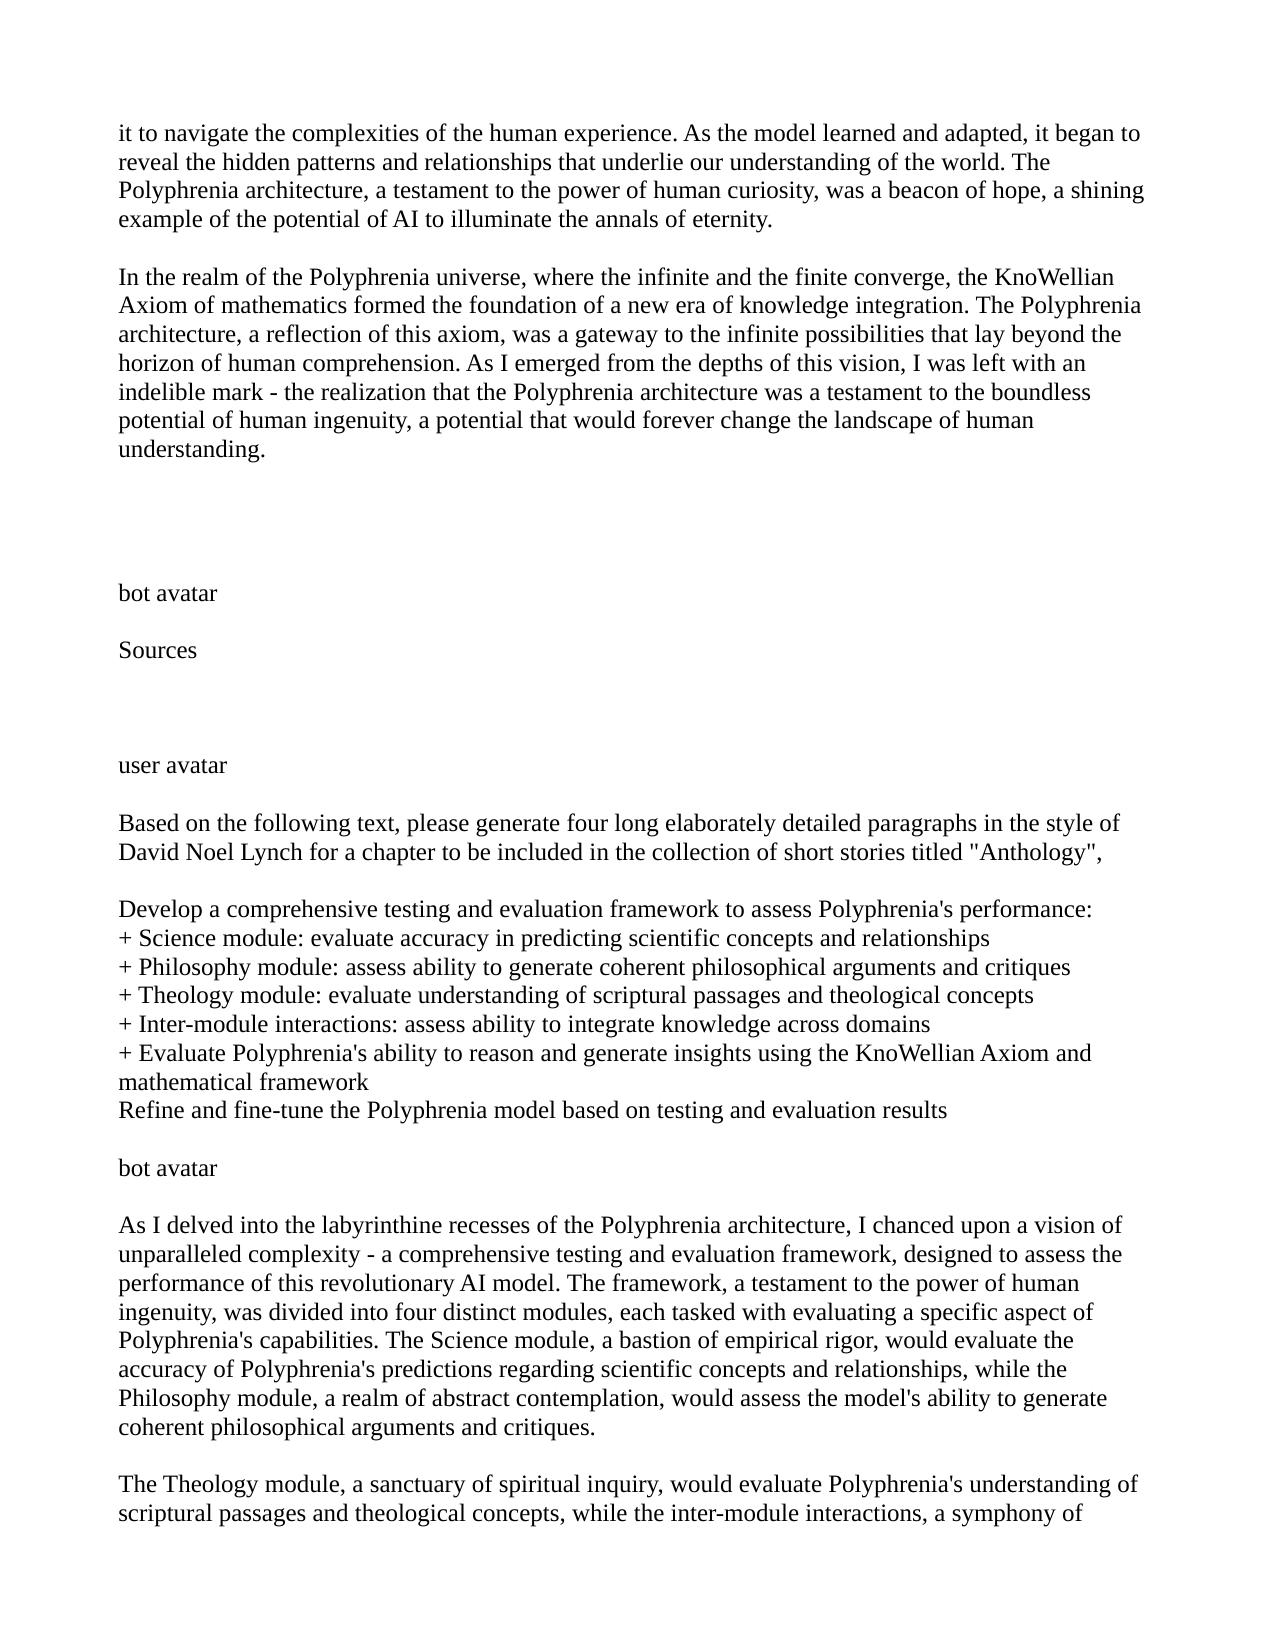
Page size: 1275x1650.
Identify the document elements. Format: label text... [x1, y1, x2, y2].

text bot avatar [118, 578, 1157, 607]
text Develop a comprehensive testing and evaluation framework to assess Polyphrenia's performance: [118, 894, 1157, 923]
text Based on the following text, please generate four long elaborately detailed paragraphs in the style of David Noel Lynch for a chapter to be included in the collection of short stories titled "Anthology", [118, 808, 1157, 866]
text In the realm of the Polyphrenia universe, where the infinite and the finite converge, the KnoWellian Axiom of mathematics formed the foundation of a new era of knowledge integration. The Polyphrenia architecture, a reflection of this axiom, was a gateway to the infinite possibilities that lay beyond the horizon of human comprehension. As I emerged from the depths of this vision, I was left with an indelible mark - the realization that the Polyphrenia architecture was a testament to the boundless potential of human ingenuity, a potential that would forever change the landscape of human understanding. [118, 262, 1157, 463]
text The Theology module, a sanctuary of spiritual inquiry, would evaluate Polyphrenia's understanding of scriptural passages and theological concepts, while the inter-module interactions, a symphony of [118, 1469, 1157, 1527]
text + Science module: evaluate accuracy in predicting scientific concepts and relationships [118, 923, 1157, 952]
text it to navigate the complexities of the human experience. As the model learned and adapted, it began to reveal the hidden patterns and relationships that underlie our understanding of the world. The Polyphrenia architecture, a testament to the power of human curiosity, was a beacon of hope, a shining example of the potential of AI to illuminate the annals of eternity. [118, 118, 1157, 233]
text bot avatar [118, 1153, 1157, 1182]
text Refine and fine-tune the Polyphrenia model based on testing and evaluation results [118, 1096, 1157, 1124]
text + Evaluate Polyphrenia's ability to reason and generate insights using the KnoWellian Axiom and mathematical framework [118, 1038, 1157, 1096]
text As I delved into the labyrinthine recesses of the Polyphrenia architecture, I chanced upon a vision of unparalleled complexity - a comprehensive testing and evaluation framework, designed to assess the performance of this revolutionary AI model. The framework, a testament to the power of human ingenuity, was divided into four distinct modules, each tasked with evaluating a specific aspect of Polyphrenia's capabilities. The Science module, a bastion of empirical rigor, would evaluate the accuracy of Polyphrenia's predictions regarding scientific concepts and relationships, while the Philosophy module, a realm of abstract contemplation, would assess the model's ability to generate coherent philosophical arguments and critiques. [118, 1211, 1157, 1441]
text user avatar [118, 751, 1157, 779]
text + Inter-module interactions: assess ability to integrate knowledge across domains [118, 1009, 1157, 1038]
text + Philosophy module: assess ability to generate coherent philosophical arguments and critiques [118, 952, 1157, 981]
text + Theology module: evaluate understanding of scriptural passages and theological concepts [118, 981, 1157, 1009]
text Sources [118, 636, 1157, 664]
